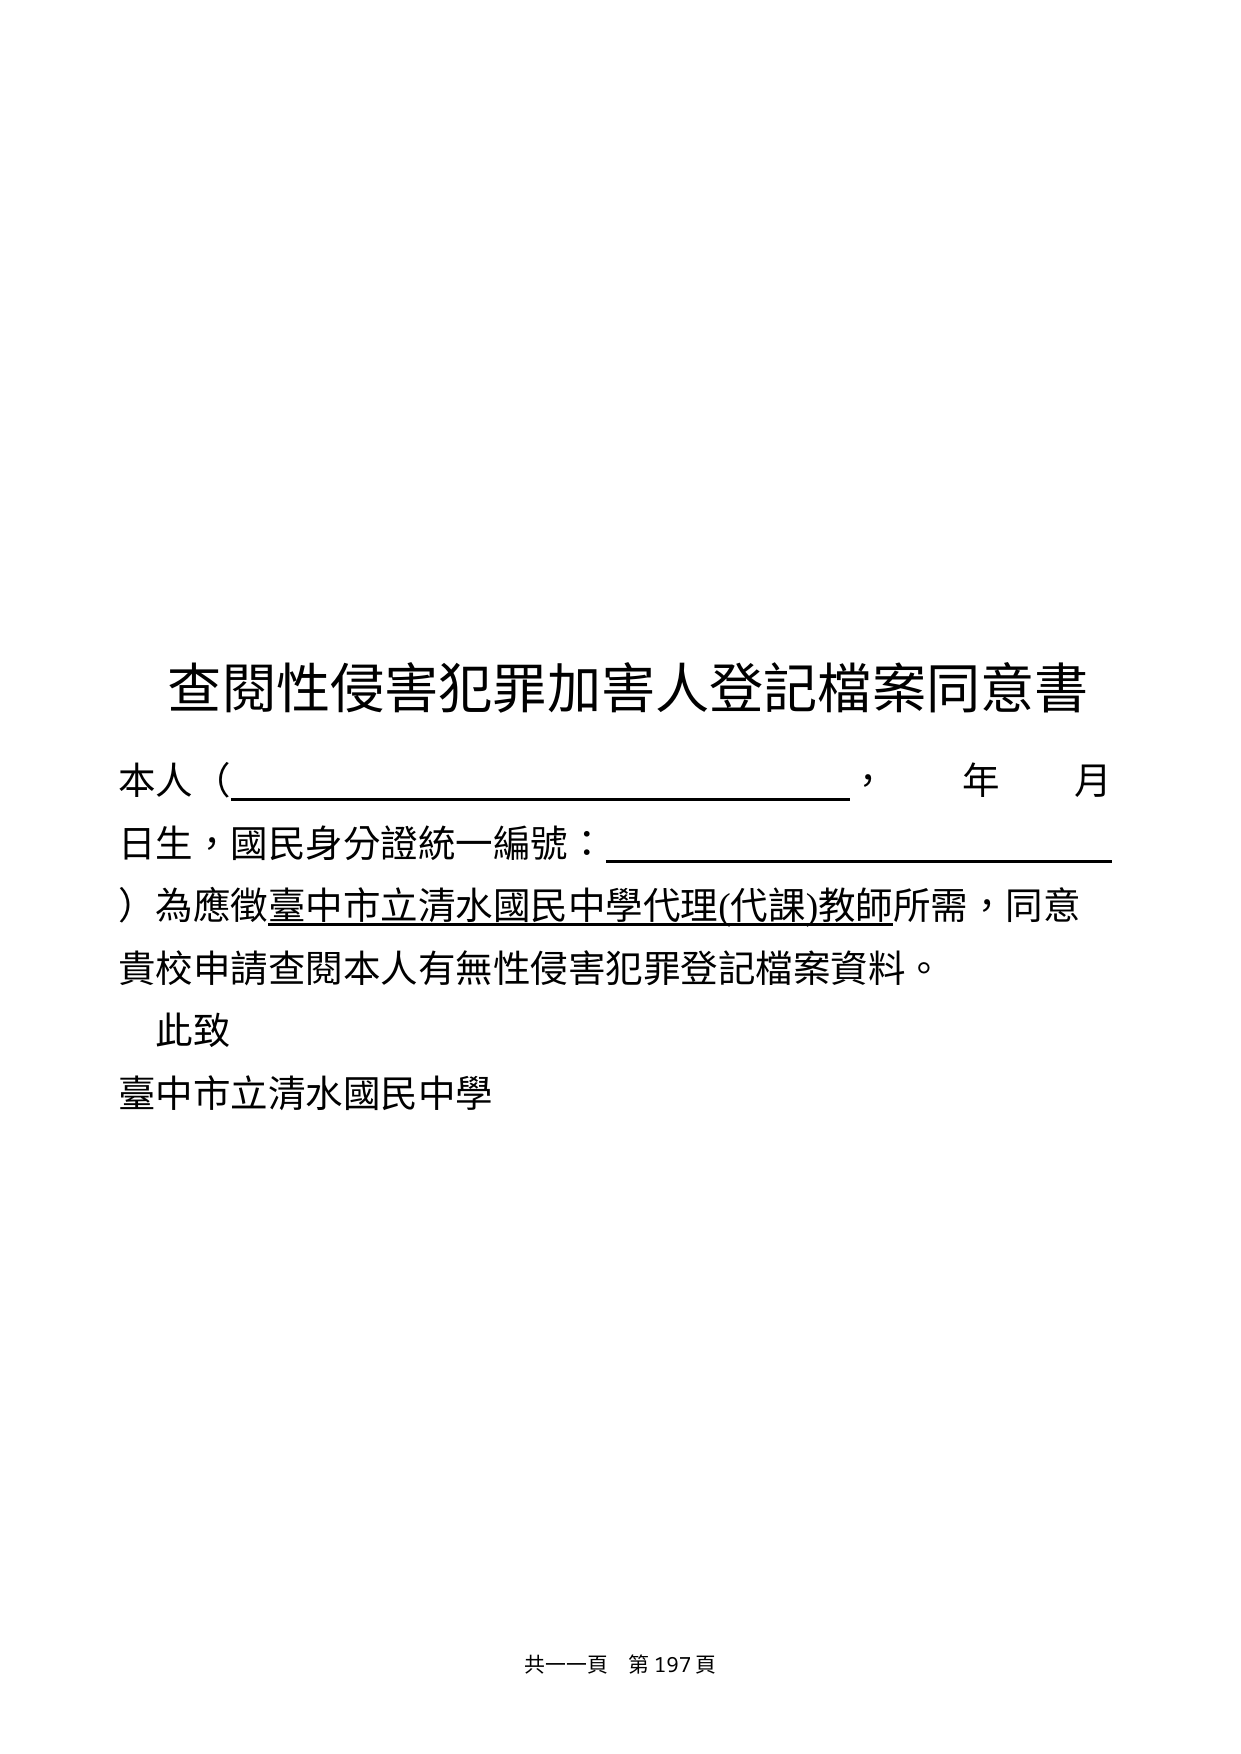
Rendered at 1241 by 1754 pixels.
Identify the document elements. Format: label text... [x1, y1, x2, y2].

text 此致 [118, 987, 1122, 1049]
text 臺中市立清水國民中學 [118, 1049, 1122, 1112]
text 查閱性侵害犯罪加害人登記檔案同意書 [118, 612, 1138, 737]
text 本人（ ， 年 月 日生，國民身分證統一編號： ）為應徵臺中市立清水國民中學代理(代課)教師所需，同意 貴校申請查閱本人有無性侵害犯罪登記檔案資料。 [118, 737, 1122, 987]
